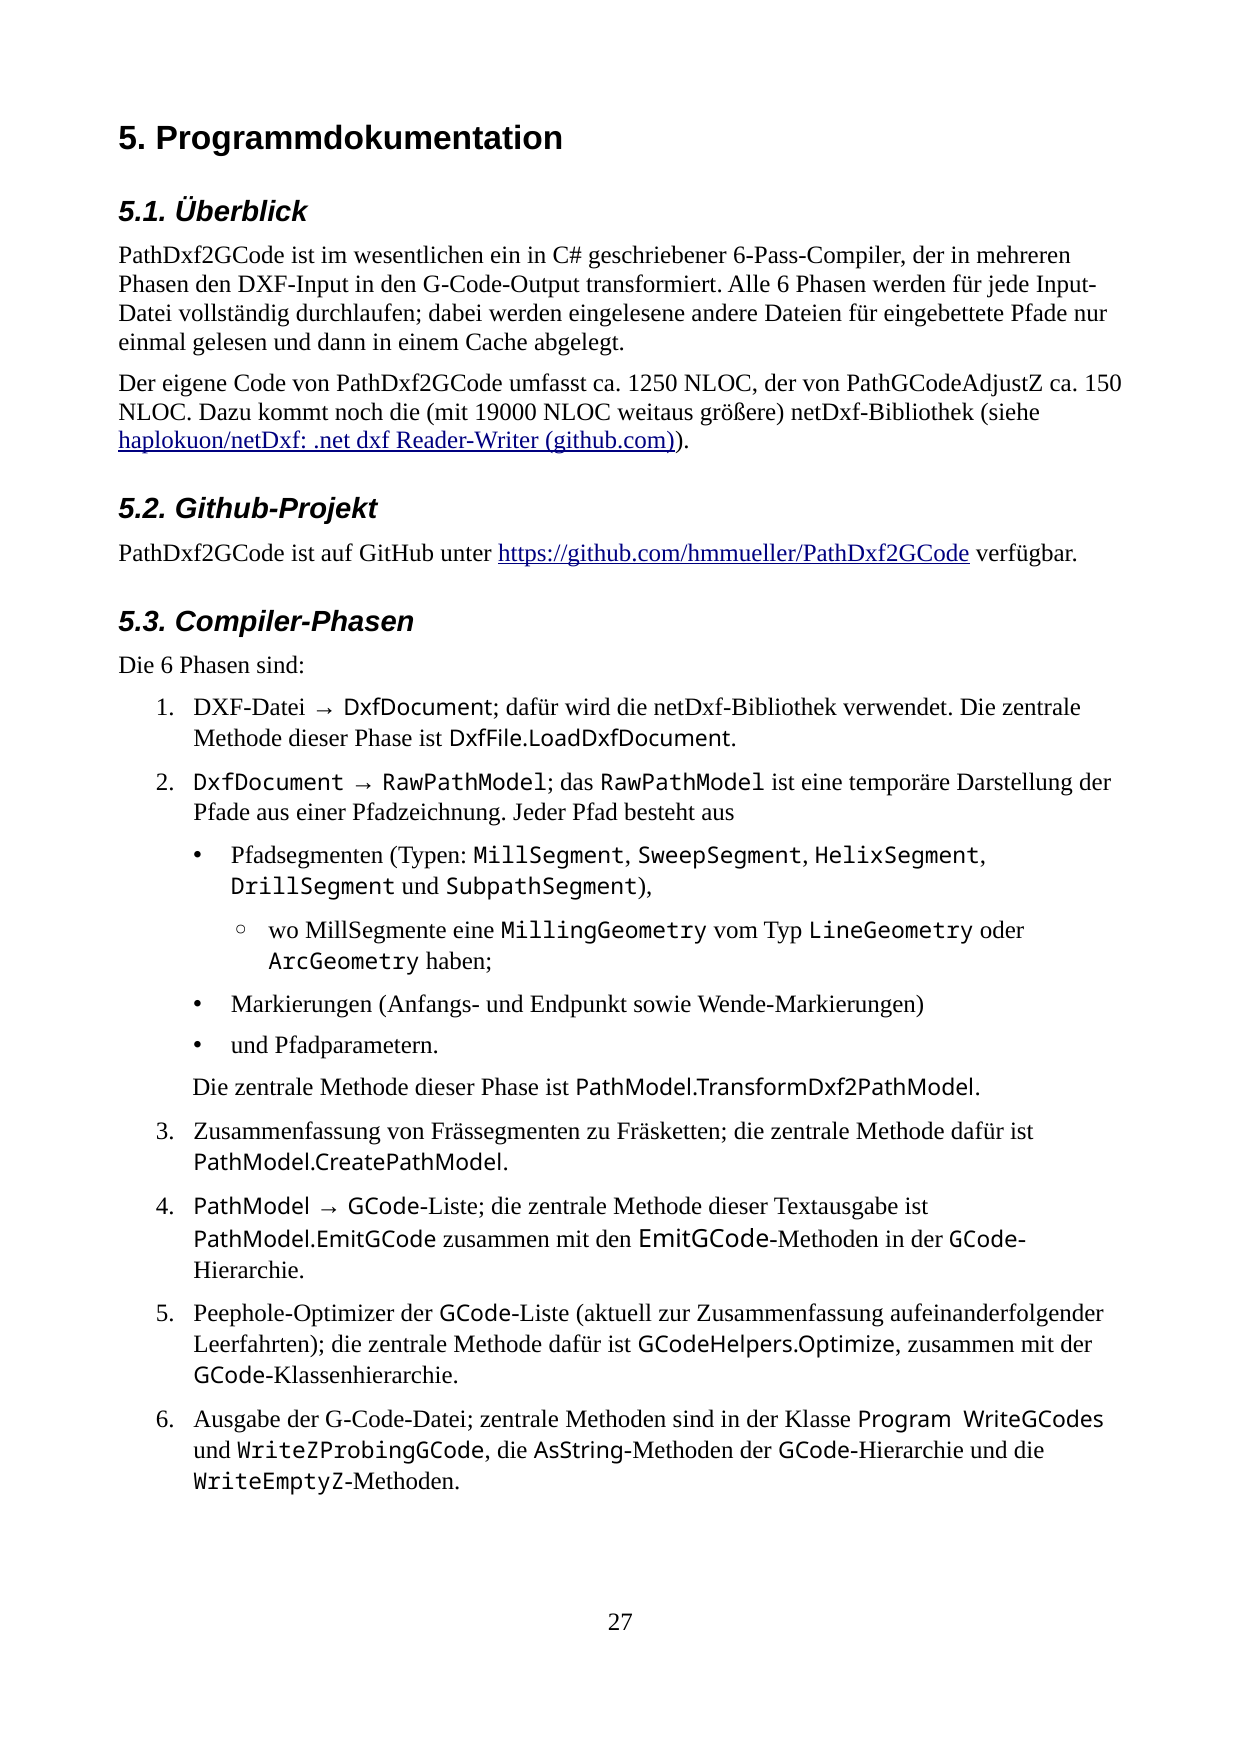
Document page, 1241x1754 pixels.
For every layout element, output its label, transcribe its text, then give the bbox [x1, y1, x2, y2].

text Die zentrale Methode dieser Phase ist PathModel.TransformDxf2PathModel. [192, 1071, 1122, 1102]
list DxfDocument → RawPathModel; das RawPathModel ist eine temporäre Darstellung der Pfade aus einer Pfadzeichnung. Jeder Pfad besteht aus [156, 766, 1122, 826]
list und Pfadparametern. [193, 1030, 1122, 1059]
list wo MillSegmente eine MillingGeometry vom Typ LineGeometry oder ArcGeometry haben; [231, 914, 1122, 976]
list Peephole-Optimizer der GCode-Liste (aktuell zur Zusammenfassung aufeinanderfolgender Leerfahrten); die zentrale Methode dafür ist GCodeHelpers.Optimize, zusammen mit der GCode-Klassenhierarchie. [156, 1296, 1122, 1390]
list Pfadsegmenten (Typen: MillSegment, SweepSegment, HelixSegment, DrillSegment und SubpathSegment), [193, 839, 1122, 901]
subtitle 5.2. Github-Projekt [118, 492, 1122, 525]
list Zusammenfassung von Frässegmenten zu Fräsketten; die zentrale Methode dafür ist PathModel.CreatePathModel. [156, 1115, 1122, 1177]
list Markierungen (Anfangs- und Endpunkt sowie Wende-Markierungen) [193, 989, 1122, 1017]
subtitle 5.1. Überblick [118, 194, 1122, 228]
list PathModel → GCode-Liste; die zentrale Methode dieser Textausgabe ist PathModel.EmitGCode zusammen mit den EmitGCode-Methoden in der GCode-Hierarchie. [156, 1190, 1122, 1284]
list DXF-Datei → DxfDocument; dafür wird die netDxf-Bibliothek verwendet. Die zentrale Methode dieser Phase ist DxfFile.LoadDxfDocument. [156, 691, 1122, 754]
text PathDxf2GCode ist im wesentlichen ein in C# geschriebener 6-Pass-Compiler, der in mehreren Phasen den DXF-Input in den G-Code-Output transformiert. Alle 6 Phasen werden für jede Input-Datei vollständig durchlaufen; dabei werden eingelesene andere Dateien für eingebettete Pfade nur einmal gelesen und dann in einem Cache abgelegt. [118, 240, 1122, 355]
subtitle 5.3. Compiler-Phasen [118, 604, 1122, 637]
subtitle 5. Programmdokumentation [118, 118, 1122, 157]
text Der eigene Code von PathDxf2GCode umfasst ca. 1250 NLOC, der von PathGCodeAdjustZ ca. 150 NLOC. Dazu kommt noch die (mit 19000 NLOC weitaus größere) netDxf-Bibliothek (siehe haplokuon/netDxf: .net dxf Reader-Writer (github.com)). [118, 368, 1122, 454]
text Die 6 Phasen sind: [118, 650, 1122, 679]
text PathDxf2GCode ist auf GitHub unter https://github.com/hmmueller/PathDxf2GCode verfügbar. [118, 538, 1122, 566]
list Ausgabe der G-Code-Datei; zentrale Methoden sind in der Klasse Program WriteGCodes und WriteZProbingGCode, die AsString-Methoden der GCode-Hierarchie und die WriteEmptyZ-Methoden. [156, 1403, 1122, 1496]
